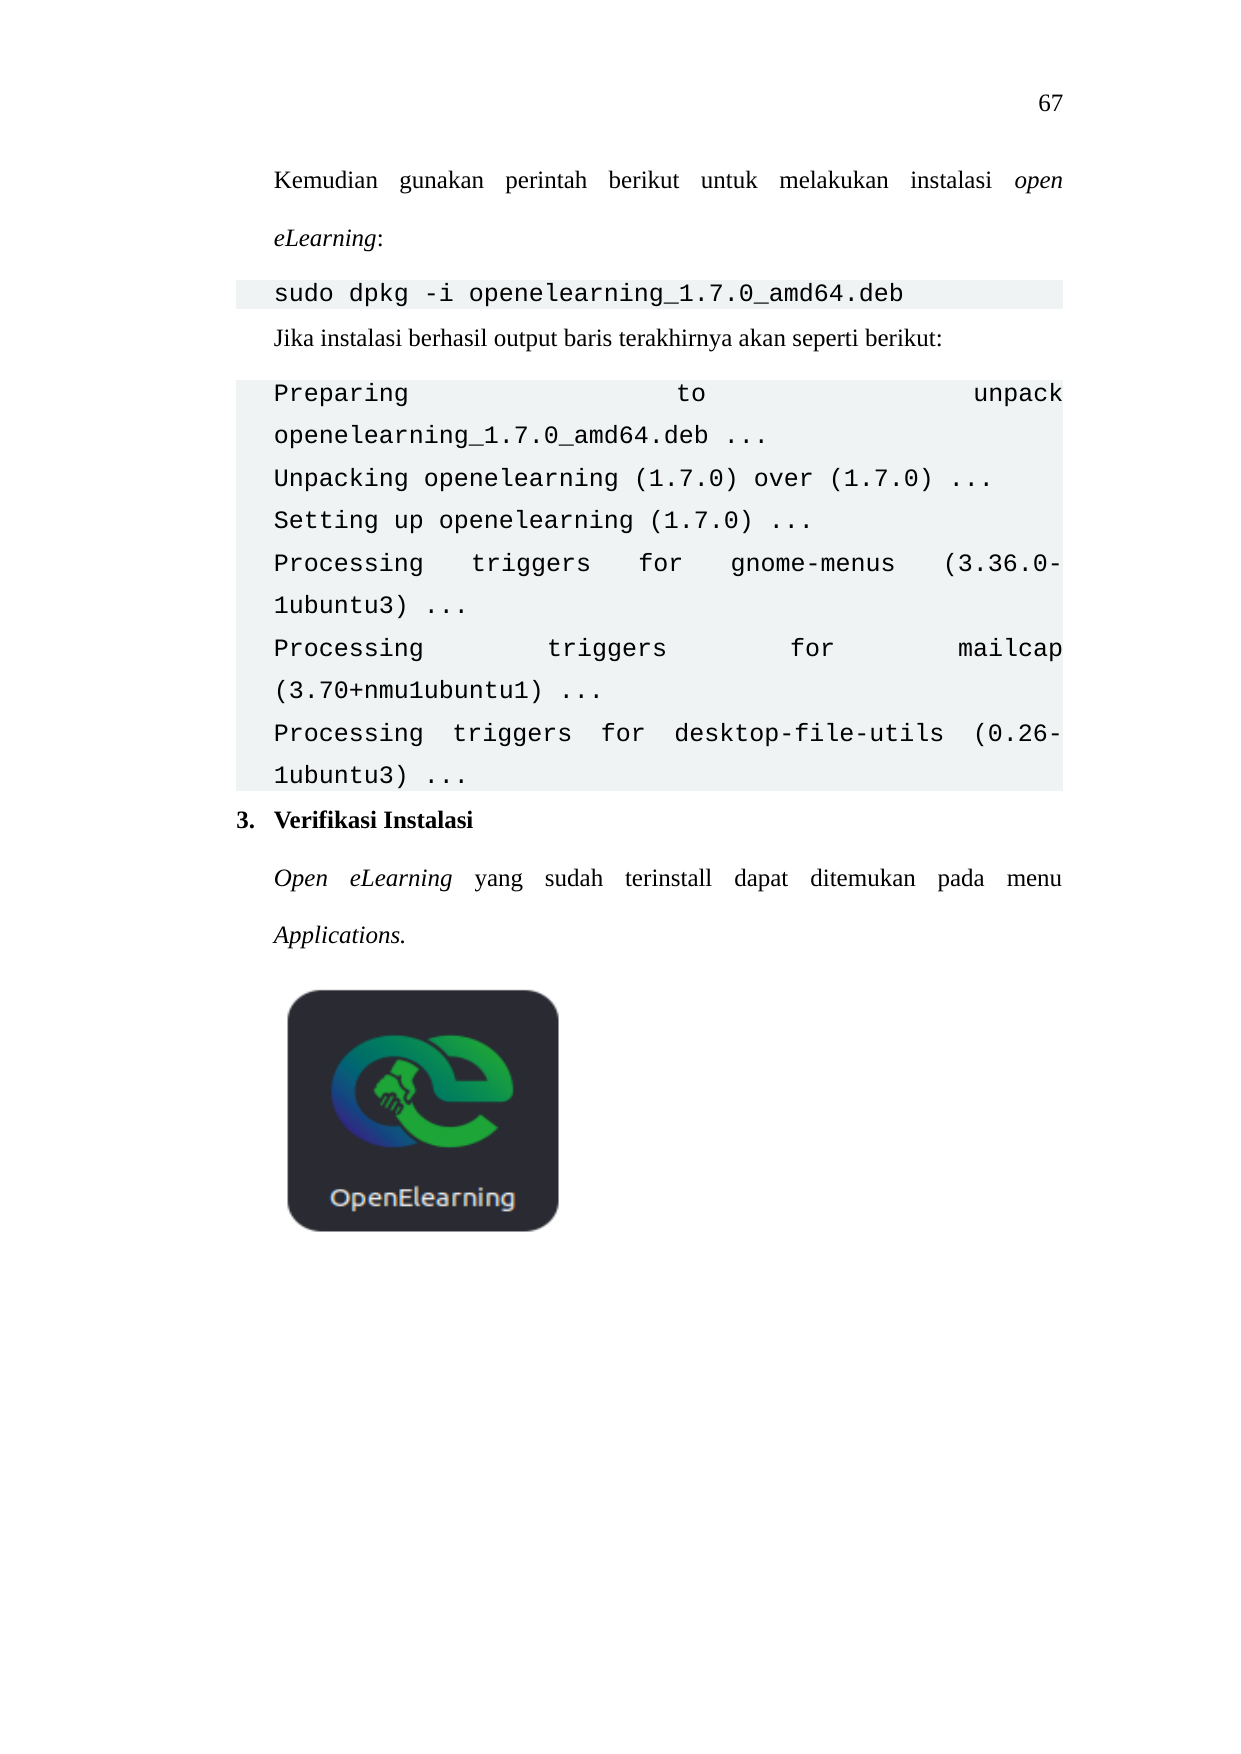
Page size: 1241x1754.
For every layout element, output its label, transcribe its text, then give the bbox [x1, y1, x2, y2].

list Preparing to unpack openelearning_1.7.0_amd64.deb ... [236, 380, 1063, 451]
list Verifikasi Instalasi [236, 805, 1063, 834]
list Open eLearning yang sudah terinstall dapat ditemukan pada menu Applications. [236, 863, 1063, 949]
list Jika instalasi berhasil output baris terakhirnya akan seperti berikut: [236, 323, 1063, 352]
list Processing triggers for gnome-menus (3.36.0-1ubuntu3) ... [236, 550, 1063, 621]
list Unpacking openelearning (1.7.0) over (1.7.0) ... [236, 465, 1063, 494]
picture [273, 977, 576, 1247]
list Setting up openelearning (1.7.0) ... [236, 508, 1063, 536]
list Processing triggers for desktop-file-utils (0.26-1ubuntu3) ... [236, 720, 1063, 791]
list Kemudian gunakan perintah berikut untuk melakukan instalasi open eLearning: [236, 165, 1063, 252]
list sudo dpkg -i openelearning_1.7.0_amd64.deb [236, 280, 1063, 309]
list Processing triggers for mailcap (3.70+nmu1ubuntu1) ... [236, 635, 1063, 706]
